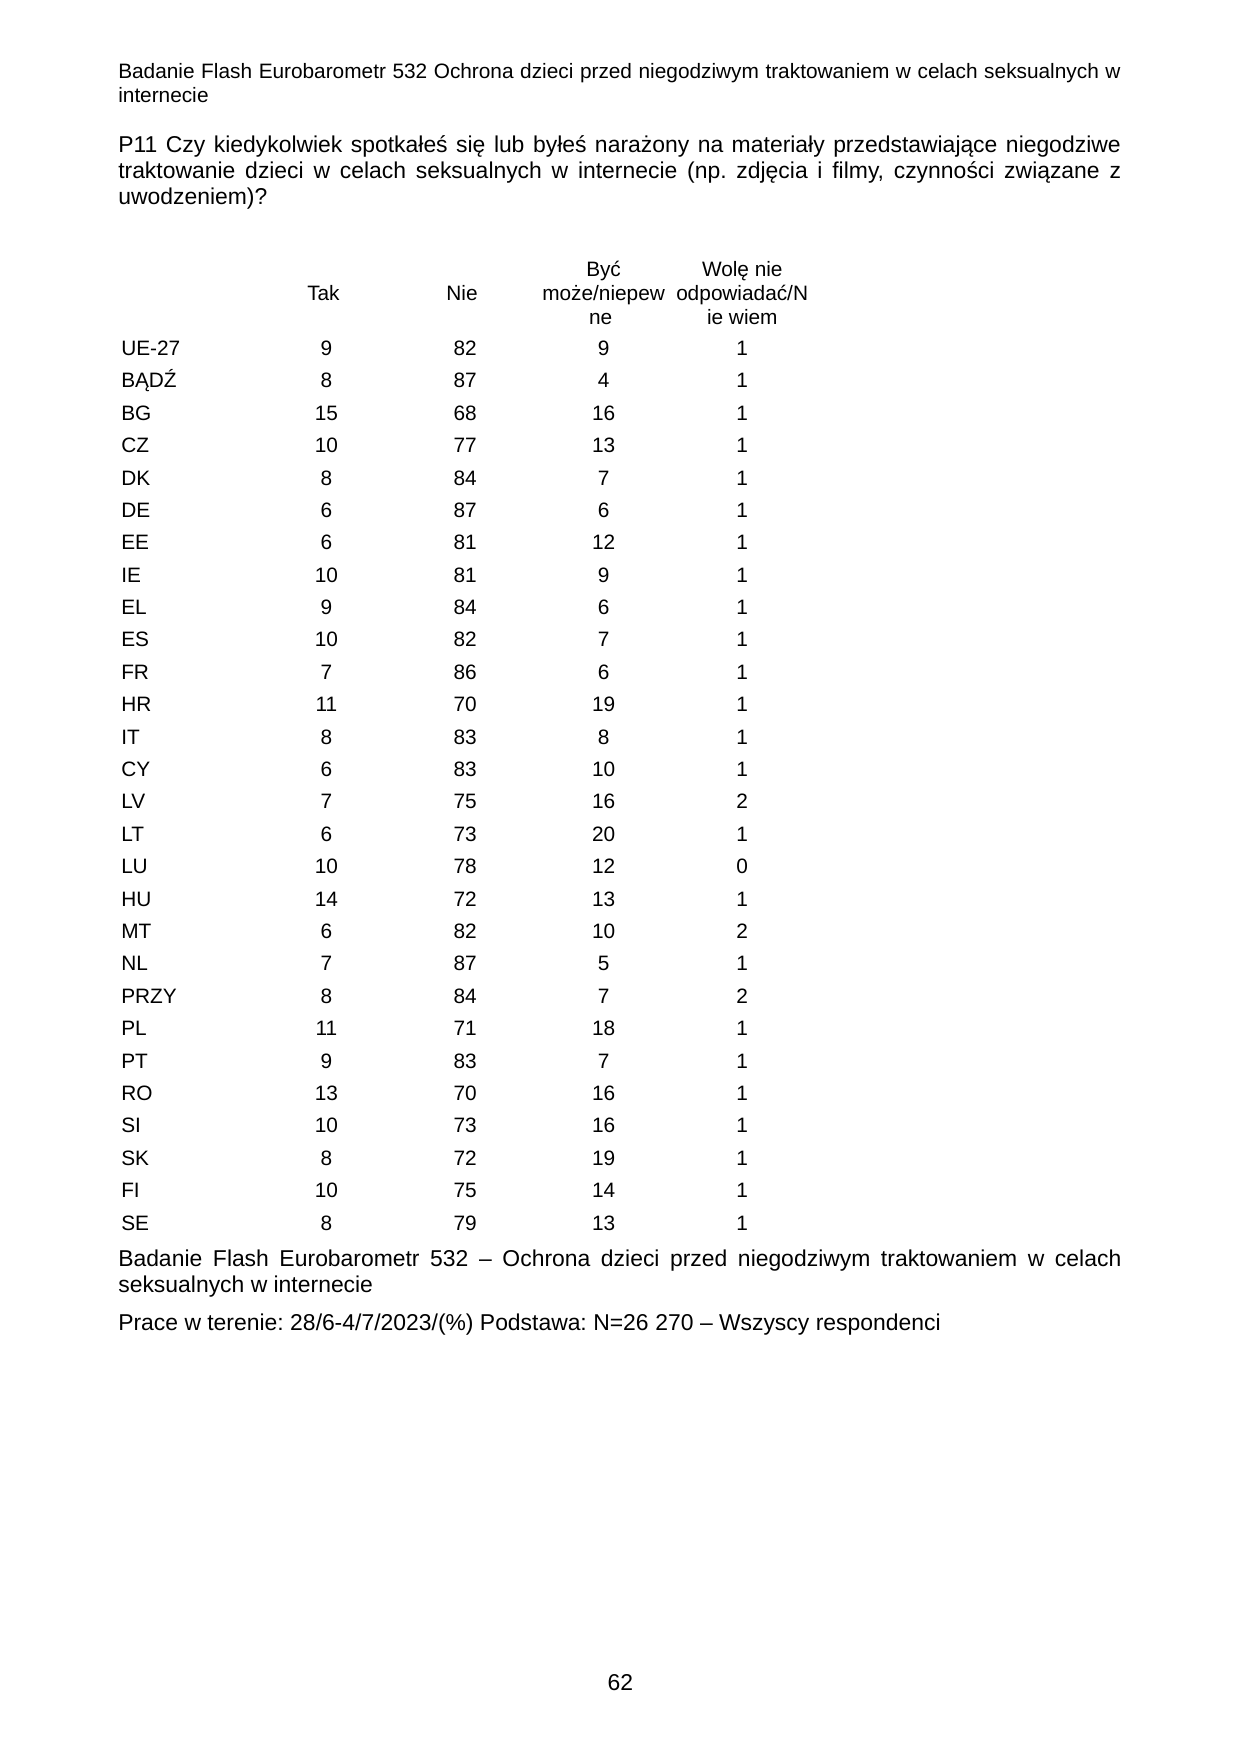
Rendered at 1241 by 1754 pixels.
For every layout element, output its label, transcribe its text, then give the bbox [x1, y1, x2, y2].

table_cell 75 [395, 785, 534, 817]
table_cell 1 [673, 1077, 811, 1109]
table_cell LU [118, 850, 257, 882]
text Badanie Flash Eurobarometr 532 – Ochrona dzieci przed niegodziwym traktowaniem w celach seksualnych w internecie [118, 1244, 1122, 1297]
table_cell HR [118, 688, 257, 720]
table_cell 1 [673, 332, 811, 364]
table_cell 68 [395, 396, 534, 429]
table_cell 10 [534, 915, 673, 947]
table_cell 10 [257, 429, 395, 461]
table_cell BG [118, 396, 257, 429]
table_cell 20 [534, 818, 673, 850]
table_cell 13 [534, 1206, 673, 1239]
table_cell 9 [534, 332, 673, 364]
table_header Nie [395, 254, 534, 332]
table_cell 71 [395, 1012, 534, 1044]
table_cell FR [118, 656, 257, 688]
table_cell DK [118, 461, 257, 493]
table_cell IT [118, 720, 257, 753]
table_cell 75 [395, 1174, 534, 1206]
table_cell 87 [395, 947, 534, 979]
table_cell 1 [673, 720, 811, 753]
table_cell 84 [395, 591, 534, 623]
table_cell 15 [257, 396, 395, 429]
table_cell 14 [534, 1174, 673, 1206]
table_cell 6 [534, 656, 673, 688]
table_cell 7 [534, 461, 673, 493]
table_cell IE [118, 558, 257, 591]
table_cell 1 [673, 494, 811, 526]
table_cell 1 [673, 1109, 811, 1141]
table_cell SK [118, 1141, 257, 1174]
table_cell ES [118, 623, 257, 656]
table_cell 6 [534, 591, 673, 623]
table_cell 9 [257, 591, 395, 623]
table_header Wolę nie odpowiadać/Nie wiem [673, 254, 811, 332]
table_cell 19 [534, 1141, 673, 1174]
table_cell 9 [257, 1044, 395, 1077]
table_cell 70 [395, 1077, 534, 1109]
table_cell 13 [534, 429, 673, 461]
table_cell 6 [257, 915, 395, 947]
table_cell 12 [534, 526, 673, 558]
table_cell 7 [257, 656, 395, 688]
table_cell 14 [257, 882, 395, 915]
table_cell 1 [673, 461, 811, 493]
table_cell EE [118, 526, 257, 558]
table_cell EL [118, 591, 257, 623]
table_cell 19 [534, 688, 673, 720]
table_cell 10 [257, 1109, 395, 1141]
table_header [118, 254, 257, 332]
table_cell SE [118, 1206, 257, 1239]
table_cell 13 [534, 882, 673, 915]
table_cell 83 [395, 720, 534, 753]
table_cell PT [118, 1044, 257, 1077]
table_cell 10 [257, 558, 395, 591]
table_cell 1 [673, 364, 811, 396]
table_cell 72 [395, 882, 534, 915]
table_cell 16 [534, 1109, 673, 1141]
table_cell 2 [673, 915, 811, 947]
table_cell 9 [534, 558, 673, 591]
table_cell 7 [534, 980, 673, 1012]
table_cell 1 [673, 623, 811, 656]
table_cell 11 [257, 688, 395, 720]
table_cell 9 [257, 332, 395, 364]
table_cell 84 [395, 980, 534, 1012]
table_cell 2 [673, 980, 811, 1012]
table_cell 16 [534, 1077, 673, 1109]
table_cell 8 [257, 461, 395, 493]
table_cell 8 [257, 1206, 395, 1239]
table_cell 6 [257, 526, 395, 558]
table_cell 6 [257, 753, 395, 785]
table_cell 2 [673, 785, 811, 817]
table_cell 8 [257, 980, 395, 1012]
table_cell 5 [534, 947, 673, 979]
table_header Być może/niepewne [534, 254, 673, 332]
table_cell 87 [395, 364, 534, 396]
table_cell 83 [395, 753, 534, 785]
table_cell RO [118, 1077, 257, 1109]
table_cell PRZY [118, 980, 257, 1012]
table_cell 84 [395, 461, 534, 493]
text Prace w terenie: 28/6-4/7/2023/(%) Podstawa: N=26 270 – Wszyscy respondenci [118, 1309, 1122, 1336]
table_cell 72 [395, 1141, 534, 1174]
table_cell 86 [395, 656, 534, 688]
table_cell 81 [395, 558, 534, 591]
table_cell 8 [257, 1141, 395, 1174]
table_cell 8 [534, 720, 673, 753]
table_cell CY [118, 753, 257, 785]
table_cell 0 [673, 850, 811, 882]
table_cell UE-27 [118, 332, 257, 364]
table_cell 82 [395, 623, 534, 656]
table_cell PL [118, 1012, 257, 1044]
table_cell 13 [257, 1077, 395, 1109]
table_cell 4 [534, 364, 673, 396]
table_cell 18 [534, 1012, 673, 1044]
table_cell 1 [673, 882, 811, 915]
table_cell 1 [673, 558, 811, 591]
table_cell FI [118, 1174, 257, 1206]
table_cell 81 [395, 526, 534, 558]
table_cell 1 [673, 1141, 811, 1174]
table_cell DE [118, 494, 257, 526]
table_cell 7 [257, 947, 395, 979]
table_cell 7 [534, 1044, 673, 1077]
table_cell 82 [395, 332, 534, 364]
table_cell 10 [534, 753, 673, 785]
table_cell LV [118, 785, 257, 817]
table_cell 1 [673, 818, 811, 850]
table_cell 1 [673, 1044, 811, 1077]
table_cell 1 [673, 396, 811, 429]
table_cell CZ [118, 429, 257, 461]
table_cell 10 [257, 623, 395, 656]
table_cell MT [118, 915, 257, 947]
table_cell 1 [673, 688, 811, 720]
table_cell 6 [257, 818, 395, 850]
table_cell HU [118, 882, 257, 915]
table_cell 1 [673, 526, 811, 558]
table_cell 11 [257, 1012, 395, 1044]
table_cell 1 [673, 429, 811, 461]
table_cell 12 [534, 850, 673, 882]
table_cell 73 [395, 1109, 534, 1141]
table_cell 1 [673, 591, 811, 623]
table_cell 73 [395, 818, 534, 850]
table_cell 1 [673, 1206, 811, 1239]
table_cell 6 [534, 494, 673, 526]
table_cell 87 [395, 494, 534, 526]
table_cell LT [118, 818, 257, 850]
table_cell 82 [395, 915, 534, 947]
table_cell 16 [534, 396, 673, 429]
table_cell 1 [673, 1174, 811, 1206]
table_cell 79 [395, 1206, 534, 1239]
table_cell 6 [257, 494, 395, 526]
table_cell 8 [257, 720, 395, 753]
table_cell 77 [395, 429, 534, 461]
table_header Tak [257, 254, 395, 332]
table_cell 83 [395, 1044, 534, 1077]
table_cell NL [118, 947, 257, 979]
table_cell 1 [673, 1012, 811, 1044]
table_cell 16 [534, 785, 673, 817]
text P11 Czy kiedykolwiek spotkałeś się lub byłeś narażony na materiały przedstawiające niegodziwe traktowanie dzieci w celach seksualnych w internecie (np. zdjęcia i filmy, czynności związane z uwodzeniem)? [118, 131, 1122, 210]
table_cell 10 [257, 850, 395, 882]
table_cell 7 [534, 623, 673, 656]
table_cell 1 [673, 947, 811, 979]
table_cell 1 [673, 753, 811, 785]
table_cell SI [118, 1109, 257, 1141]
table_cell 78 [395, 850, 534, 882]
table_cell 1 [673, 656, 811, 688]
table_cell 8 [257, 364, 395, 396]
table_cell 7 [257, 785, 395, 817]
table_cell 10 [257, 1174, 395, 1206]
table_cell BĄDŹ [118, 364, 257, 396]
table_cell 70 [395, 688, 534, 720]
